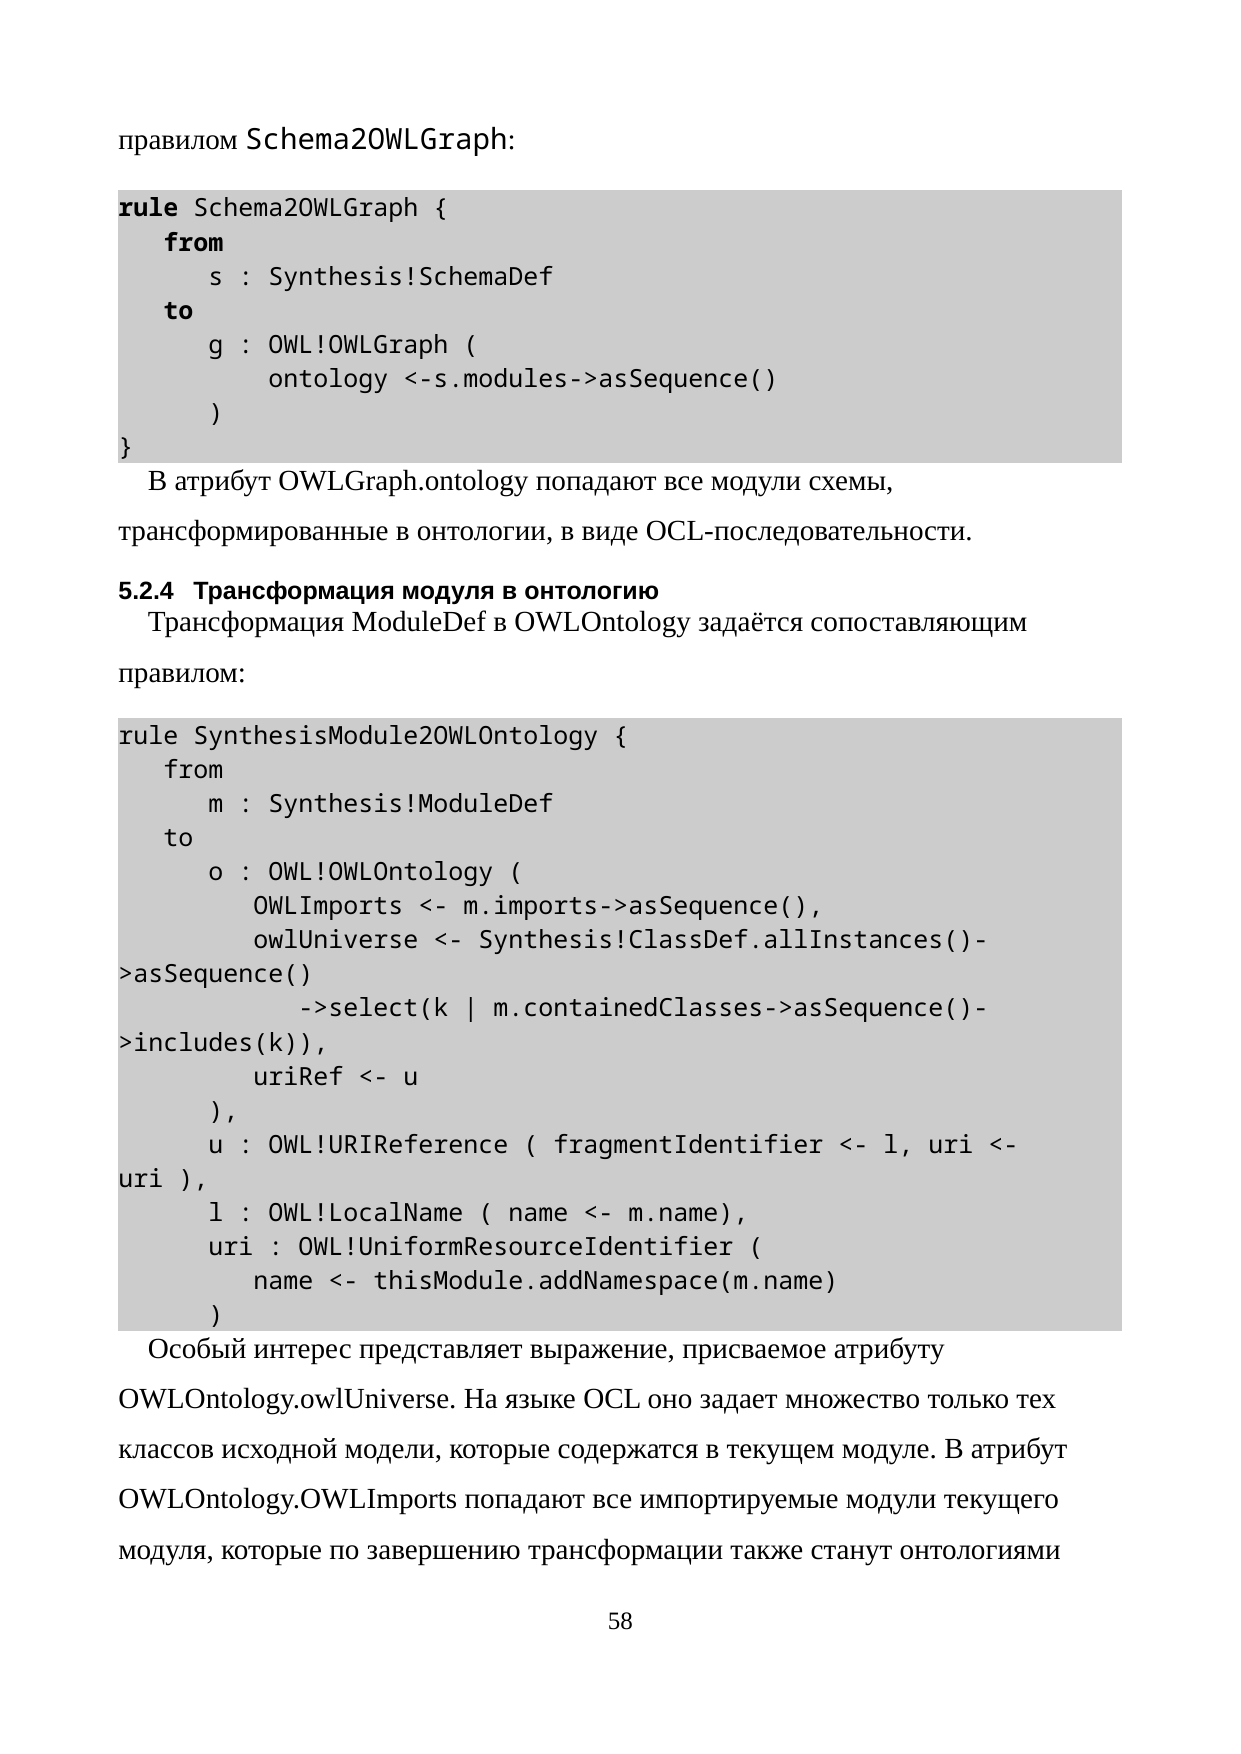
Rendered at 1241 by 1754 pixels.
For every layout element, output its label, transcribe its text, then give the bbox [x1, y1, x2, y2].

text Трансформация ModuleDef в OWLOntology задаётся сопоставляющим правилом: [118, 604, 1122, 688]
text Особый интерес представляет выражение, присваемое атрибуту OWLOntology.owlUniverse. На языке OCL оно задает множество только тех классов исходной модели, которые содержатся в текущем модуле. В атрибут OWLOntology.OWLImports попадают все импортируемые модули текущего модуля, которые по завершению трансформации также станут онтологиями [118, 1331, 1122, 1566]
text В атрибут OWLGraph.ontology попадают все модули схемы, трансформированные в онтологии, в виде OCL-последовательности. [118, 463, 1122, 546]
text rule Schema2OWLGraph { from s : Synthesis!SchemaDef to g : OWL!OWLGraph ( ontology <-s.modules->asSequence() ) } [118, 190, 1122, 463]
text правилом Schema2OWLGraph: [118, 118, 1122, 158]
text rule SynthesisModule2OWLOntology { from m : Synthesis!ModuleDef to o : OWL!OWLOntology ( OWLImports <- m.imports->asSequence(), owlUniverse <- Synthesis!ClassDef.allInstances()->asSequence() ->select(k | m.containedClasses->asSequence()->includes(k)), uriRef <- u ), u : OWL!URIReference ( fragmentIdentifier <- l, uri <- uri ), l : OWL!LocalName ( name <- m.name), uri : OWL!UniformResourceIdentifier ( name <- thisModule.addNamespace(m.name) ) [118, 718, 1122, 1331]
subtitle Трансформация модуля в онтологию [118, 576, 1122, 604]
